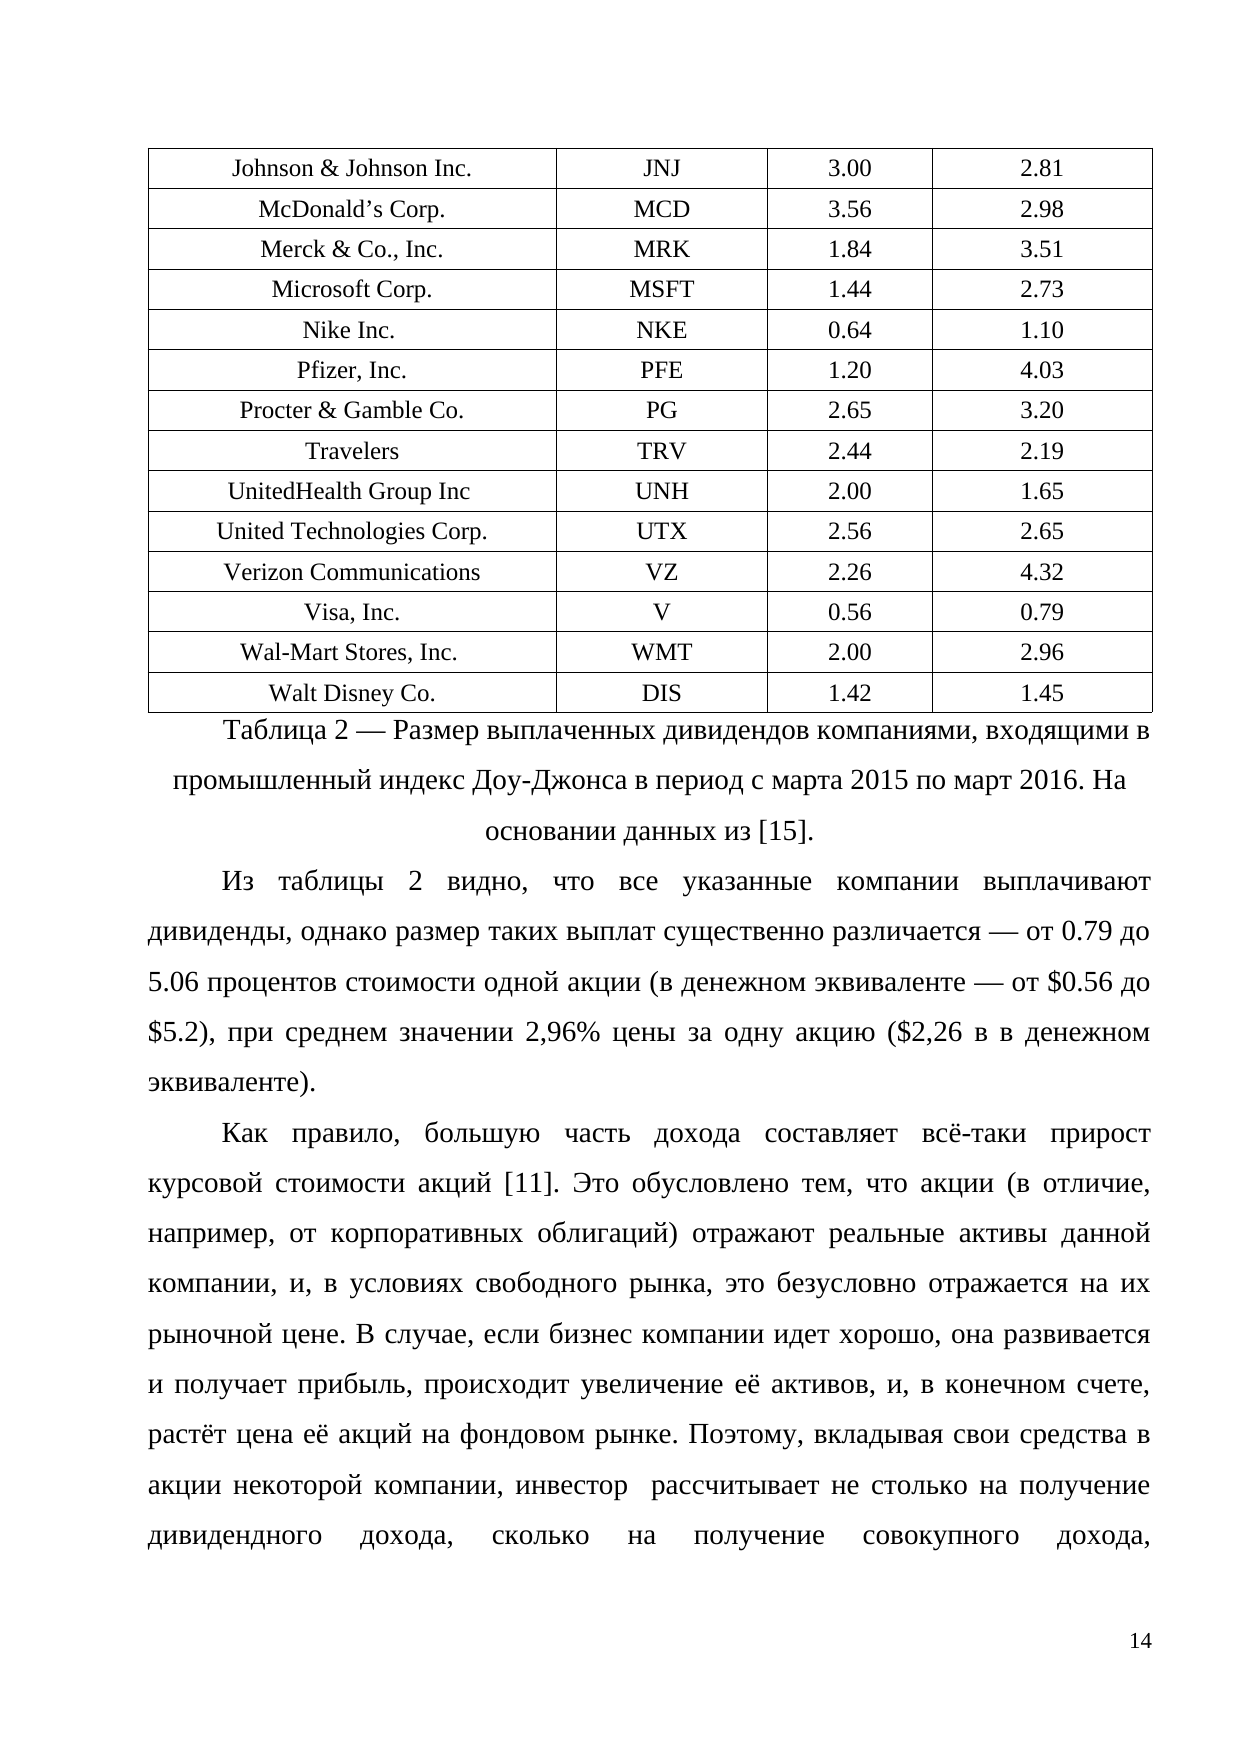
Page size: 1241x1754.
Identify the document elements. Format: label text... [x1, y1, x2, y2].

table_cell Travelers [149, 431, 556, 470]
table_cell UTX [557, 512, 767, 551]
table_cell JNJ [557, 149, 767, 188]
table_cell 2.26 [768, 552, 932, 591]
table_cell 1.10 [933, 310, 1152, 349]
table_cell 0.79 [933, 592, 1152, 631]
table_cell 2.44 [768, 431, 932, 470]
table_cell UNH [557, 471, 767, 511]
table_cell Johnson & Johnson Inc. [149, 149, 556, 188]
table_cell Merck & Co., Inc. [149, 229, 556, 269]
table_cell 3.20 [933, 391, 1152, 430]
table_cell Pfizer, Inc. [149, 350, 556, 389]
table_cell 4.32 [933, 552, 1152, 591]
table_cell 1.20 [768, 350, 932, 389]
table_cell 1.45 [933, 673, 1152, 712]
table_cell United Technologies Corp. [149, 512, 556, 551]
table_cell 2.65 [768, 391, 932, 430]
table_cell 3.00 [768, 149, 932, 188]
table_cell PG [557, 391, 767, 430]
table_cell 2.19 [933, 431, 1152, 470]
table_cell VZ [557, 552, 767, 591]
table_cell 2.98 [933, 189, 1152, 228]
text Таблица 2 — Размер выплаченных дивидендов компаниями, входящими в промышленный индекс Доу-Джонса в период с марта 2015 по март 2016. На основании данных из [15]. [148, 713, 1152, 846]
table_cell Verizon Communications [149, 552, 556, 591]
table_cell 2.00 [768, 632, 932, 672]
table_cell McDonald’s Corp. [149, 189, 556, 228]
table_cell 0.56 [768, 592, 932, 631]
table_cell DIS [557, 673, 767, 712]
table_cell Walt Disney Co. [149, 673, 556, 712]
table_cell 2.56 [768, 512, 932, 551]
table_cell Microsoft Corp. [149, 270, 556, 309]
table_cell MRK [557, 229, 767, 269]
table_cell MCD [557, 189, 767, 228]
table_cell Wal-Mart Stores, Inc. [149, 632, 556, 672]
table_cell 1.65 [933, 471, 1152, 511]
table_cell 2.96 [933, 632, 1152, 672]
table_cell PFE [557, 350, 767, 389]
table_cell 2.00 [768, 471, 932, 511]
table_cell 4.03 [933, 350, 1152, 389]
table_cell Nike Inc. [149, 310, 556, 349]
text Из таблицы 2 видно, что все указанные компании выплачивают дивиденды, однако размер таких выплат существенно различается — от 0.79 до 5.06 процентов стоимости одной акции (в денежном эквиваленте — от $0.56 до $5.2), при среднем значении 2,96% цены за одну акцию ($2,26 в в денежном эквиваленте). [148, 863, 1152, 1098]
table_cell 2.81 [933, 149, 1152, 188]
table_cell WMT [557, 632, 767, 672]
table_cell 1.42 [768, 673, 932, 712]
table_cell TRV [557, 431, 767, 470]
table_cell 1.44 [768, 270, 932, 309]
table_cell 2.73 [933, 270, 1152, 309]
table_cell MSFT [557, 270, 767, 309]
table_cell 1.84 [768, 229, 932, 269]
table_cell UnitedHealth Group Inc [149, 471, 556, 511]
text Как правило, большую часть дохода составляет всё-таки прирост курсовой стоимости акций [11]. Это обусловлено тем, что акции (в отличие, например, от корпоративных облигаций) отражают реальные активы данной компании, и, в условиях свободного рынка, это безусловно отражается на их рыночной цене. В случае, если бизнес компании идет хорошо, она развивается и получает прибыль, происходит увеличение её активов, и, в конечном счете, растёт цена её акций на фондовом рынке. Поэтому, вкладывая свои средства в акции некоторой компании, инвестор рассчитывает не столько на получение дивидендного дохода, сколько на получение совокупного дохода, [148, 1115, 1152, 1551]
table_cell 0.64 [768, 310, 932, 349]
table_cell 3.56 [768, 189, 932, 228]
table_cell Visa, Inc. [149, 592, 556, 631]
table_cell NKE [557, 310, 767, 349]
table_cell V [557, 592, 767, 631]
table_cell 3.51 [933, 229, 1152, 269]
table_cell 2.65 [933, 512, 1152, 551]
table_cell Procter & Gamble Co. [149, 391, 556, 430]
